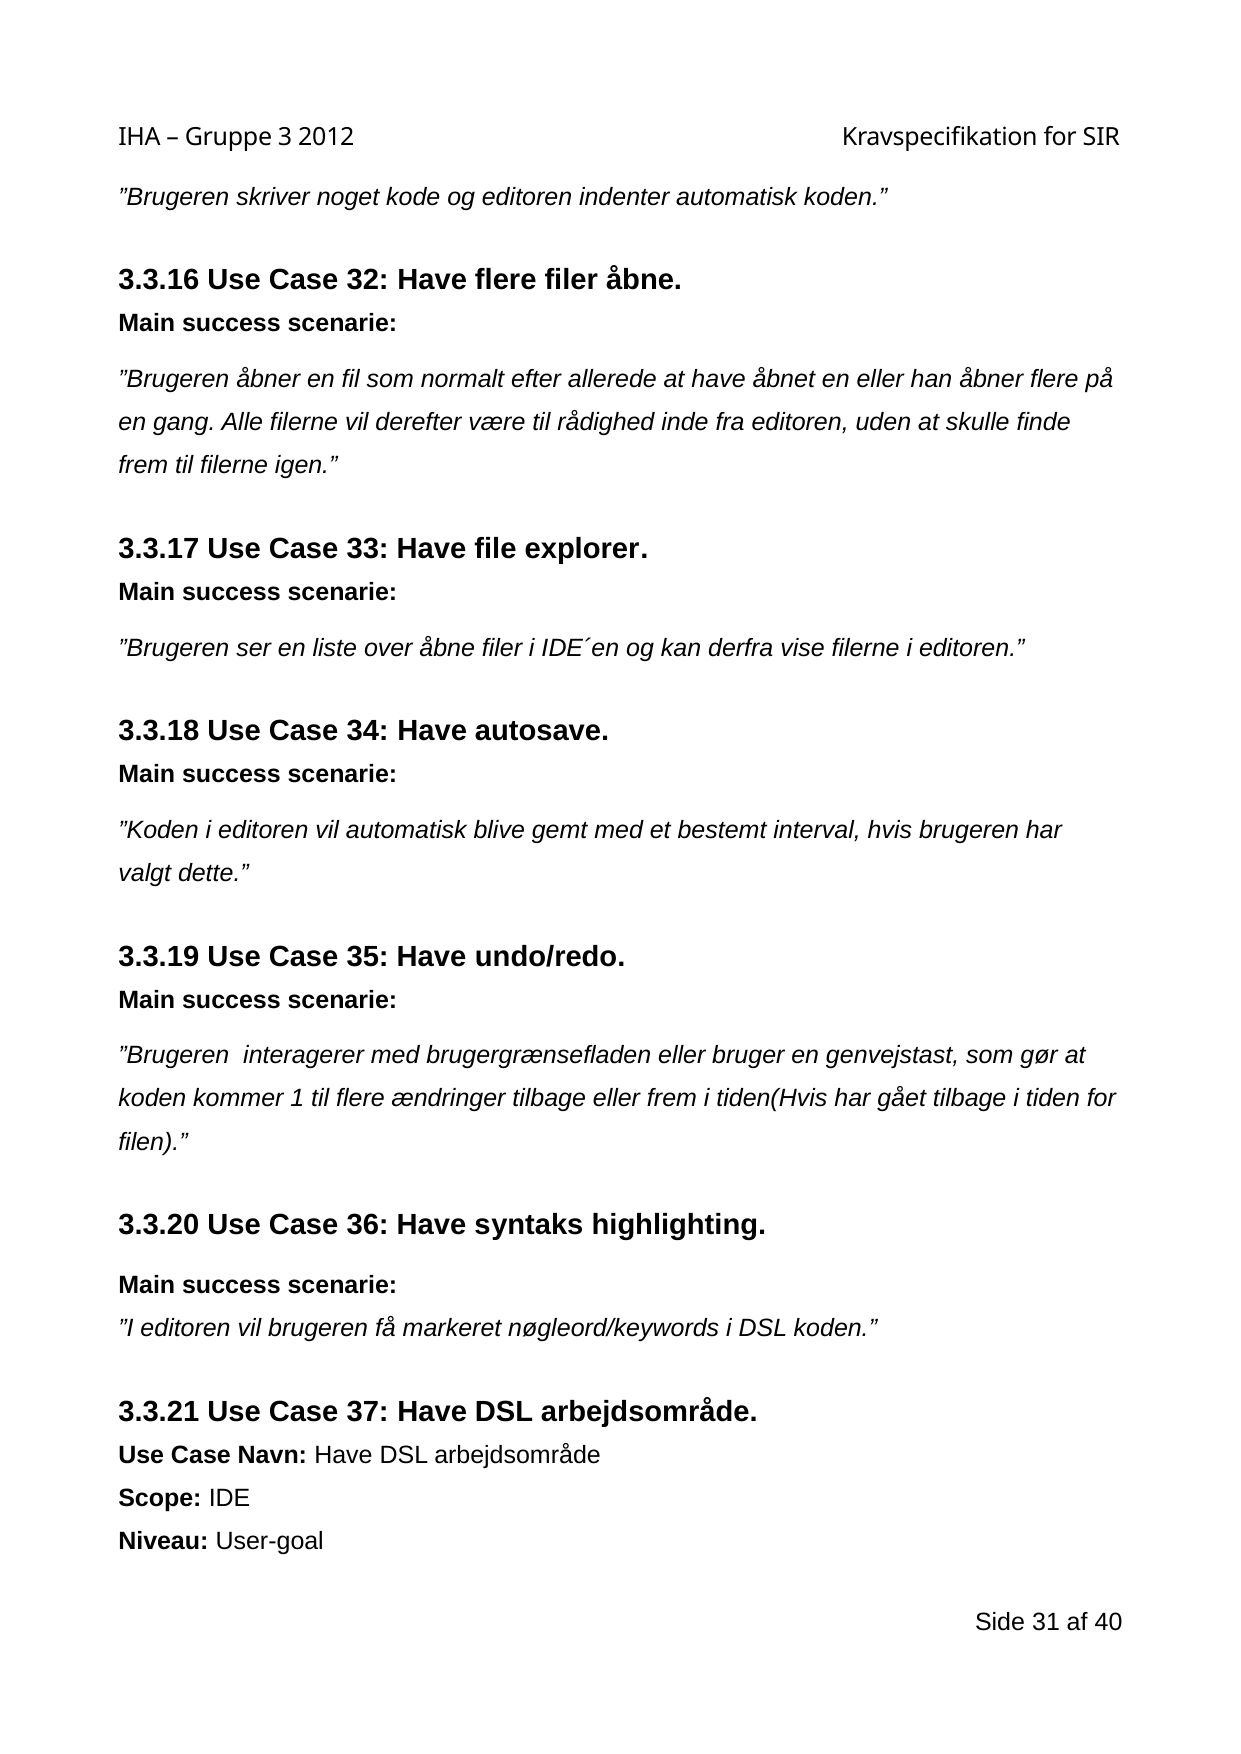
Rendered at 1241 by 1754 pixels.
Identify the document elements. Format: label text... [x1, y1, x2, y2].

text Niveau: User-goal [118, 1526, 1122, 1555]
text ”Brugeren ser en liste over åbne filer i IDE´en og kan derfra vise filerne i editoren.” [118, 632, 1122, 661]
text ”Koden i editoren vil automatisk blive gemt med et bestemt interval, hvis brugeren har valgt dette.” [118, 815, 1122, 887]
subtitle 3.3.18 Use Case 34: Have autosave. [118, 713, 1122, 747]
text Scope: IDE [118, 1483, 1122, 1512]
text Main success scenarie: [118, 759, 1122, 788]
text Main success scenarie: [118, 984, 1122, 1013]
text ”Brugeren interagerer med brugergrænsefladen eller bruger en genvejstast, som gør at koden kommer 1 til flere ændringer tilbage eller frem i tiden(Hvis har gået tilbage i tiden for filen).” [118, 1040, 1122, 1155]
text ”I editoren vil brugeren få markeret nøgleord/keywords i DSL koden.” [118, 1313, 1122, 1342]
subtitle 3.3.20 Use Case 36: Have syntaks highlighting. [118, 1207, 1122, 1241]
text ”Brugeren åbner en fil som normalt efter allerede at have åbnet en eller han åbner flere på en gang. Alle filerne vil derefter være til rådighed inde fra editoren, uden at skulle finde frem til filerne igen.” [118, 364, 1122, 479]
text Use Case Navn: Have DSL arbejdsområde [118, 1440, 1122, 1468]
text ”Brugeren skriver noget kode og editoren indenter automatisk koden.” [118, 182, 1122, 210]
subtitle 3.3.19 Use Case 35: Have undo/redo. [118, 938, 1122, 972]
text Main success scenarie: [118, 577, 1122, 606]
subtitle 3.3.21 Use Case 37: Have DSL arbejdsområde. [118, 1394, 1122, 1427]
text Main success scenarie: [118, 1270, 1122, 1299]
subtitle 3.3.17 Use Case 33: Have file explorer. [118, 531, 1122, 564]
text Main success scenarie: [118, 308, 1122, 337]
subtitle 3.3.16 Use Case 32: Have flere filer åbne. [118, 262, 1122, 296]
